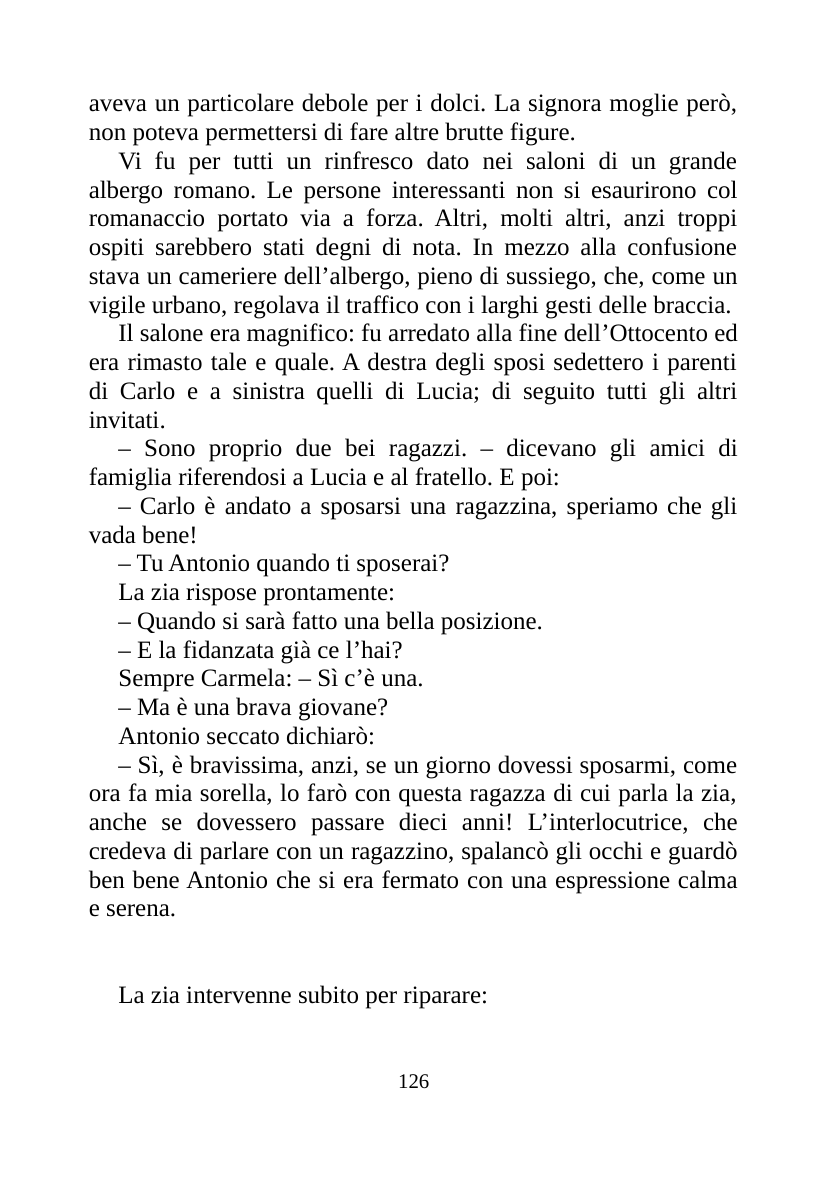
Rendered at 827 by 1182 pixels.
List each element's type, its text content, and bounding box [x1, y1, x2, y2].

text – Sì, è bravissima, anzi, se un giorno dovessi sposarmi, come ora fa mia sorella, lo farò con questa ragazza di cui parla la zia, anche se dovessero passare dieci anni! L’interlocutrice, che credeva di parlare con un ragazzino, spalancò gli occhi e guardò ben bene Antonio che si era fermato con una espressione calma e serena. [88, 750, 738, 922]
text – Quando si sarà fatto una bella posizione. [88, 606, 738, 635]
text Il salone era magnifico: fu arredato alla fine dell’Ottocento ed era rimasto tale e quale. A destra degli sposi sedettero i parenti di Carlo e a sinistra quelli di Lucia; di seguito tutti gli altri invitati. [88, 318, 738, 433]
text La zia rispose prontamente: [88, 577, 738, 606]
text aveva un particolare debole per i dolci. La signora moglie però, non poteva permettersi di fare altre brutte figure. [88, 88, 738, 146]
text Antonio seccato dichiarò: [88, 721, 738, 750]
text Vi fu per tutti un rinfresco dato nei saloni di un grande albergo romano. Le persone interessanti non si esaurirono col romanaccio portato via a forza. Altri, molti altri, anzi troppi ospiti sarebbero stati degni di nota. In mezzo alla confusione stava un cameriere dell’albergo, pieno di sussiego, che, come un vigile urbano, regolava il traffico con i larghi gesti delle braccia. [88, 146, 738, 318]
text – Sono proprio due bei ragazzi. – dicevano gli amici di famiglia riferendosi a Lucia e al fratello. E poi: [88, 433, 738, 491]
text – Ma è una brava giovane? [88, 692, 738, 721]
text – Carlo è andato a sposarsi una ragazzina, speriamo che gli vada bene! [88, 491, 738, 548]
text La zia intervenne subito per riparare: [88, 980, 738, 1008]
text – E la fidanzata già ce l’hai? [88, 635, 738, 663]
text Sempre Carmela: – Sì c’è una. [88, 663, 738, 692]
text – Tu Antonio quando ti sposerai? [88, 548, 738, 577]
